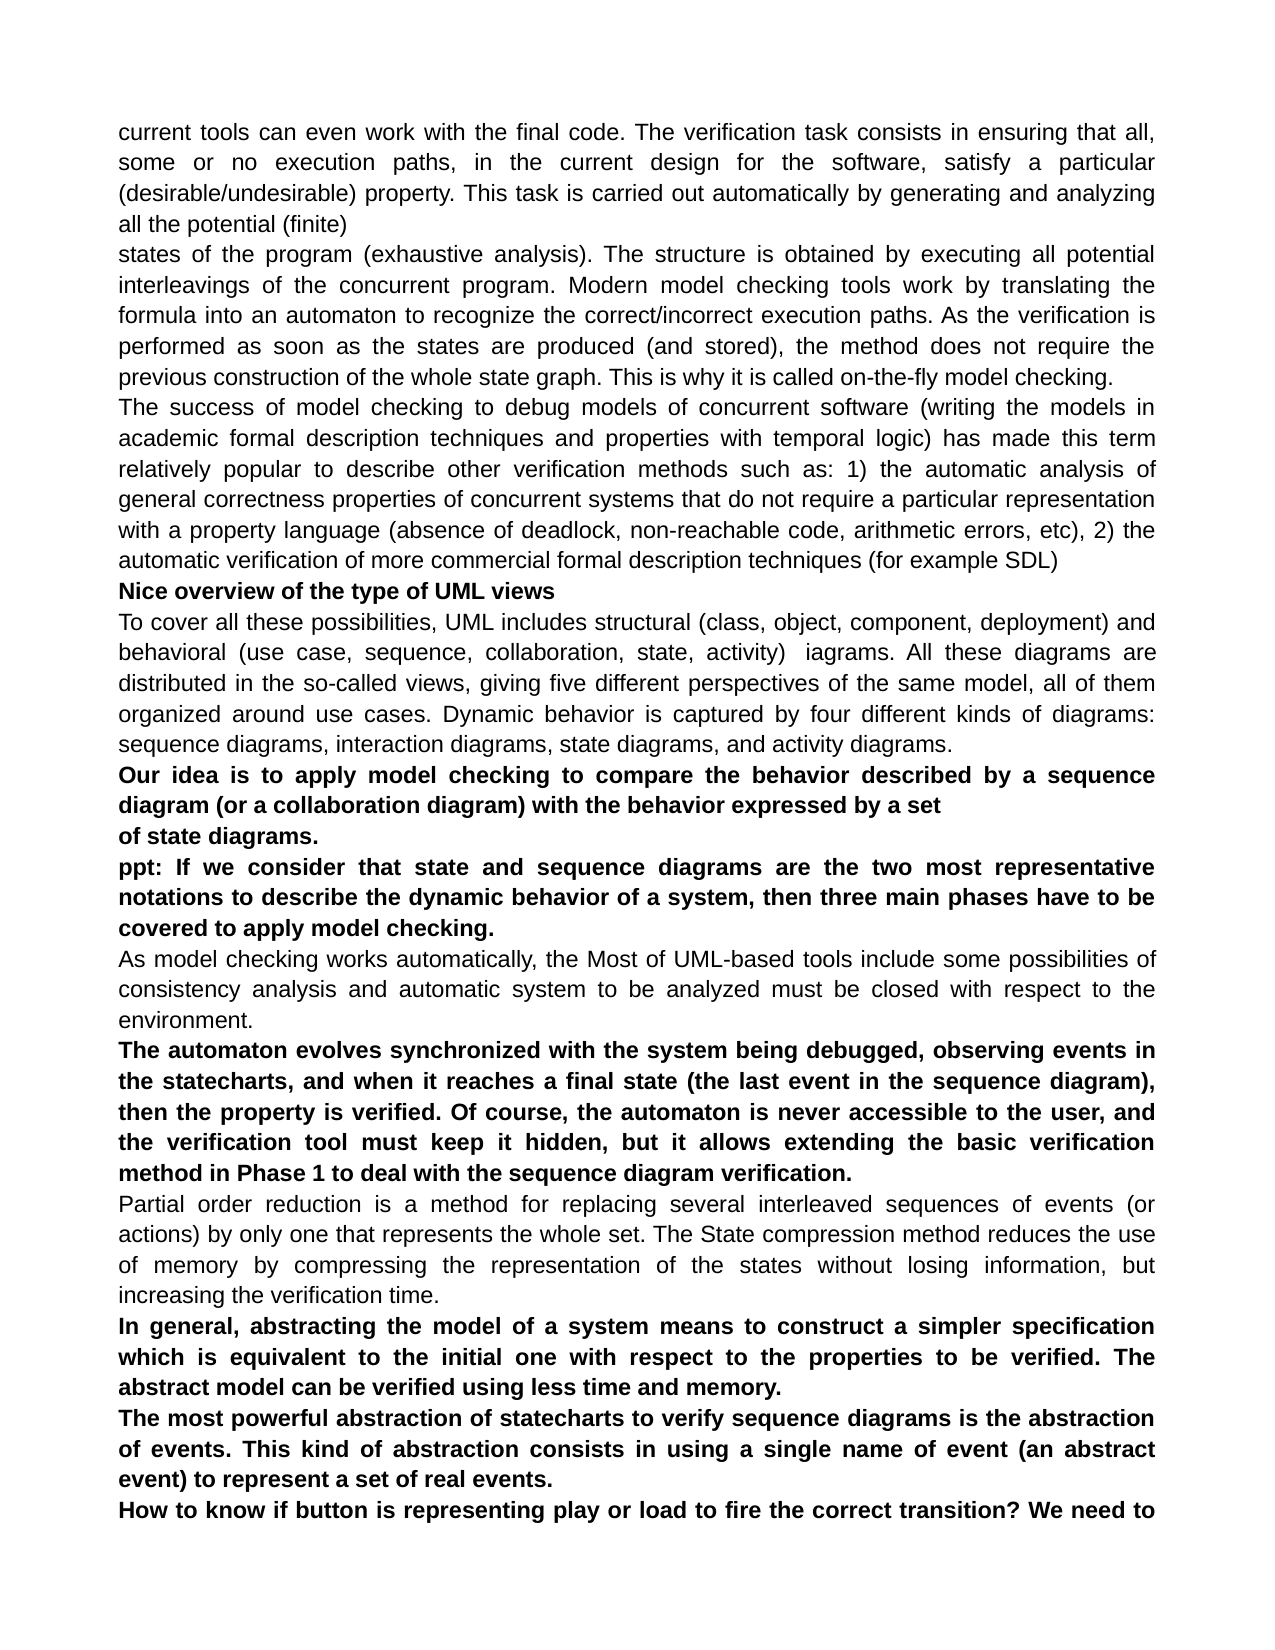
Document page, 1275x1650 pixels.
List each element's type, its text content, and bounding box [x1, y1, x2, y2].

text Partial order reduction is a method for replacing several interleaved sequences of events (or actions) by only one that represents the whole set. The State compression method reduces the use of memory by compressing the representation of the states without losing information, but increasing the verification time. [118, 1190, 1157, 1309]
text current tools can even work with the final code. The verification task consists in ensuring that all, some or no execution paths, in the current design for the software, satisfy a particular (desirable/undesirable) property. This task is carried out automatically by generating and analyzing all the potential (finite) [118, 118, 1157, 237]
text ppt: If we consider that state and sequence diagrams are the two most representative notations to describe the dynamic behavior of a system, then three main phases have to be covered to apply model checking. [118, 853, 1157, 941]
text Our idea is to apply model checking to compare the behavior described by a sequence diagram (or a collaboration diagram) with the behavior expressed by a set [118, 761, 1157, 819]
text To cover all these possibilities, UML includes structural (class, object, component, deployment) and behavioral (use case, sequence, collaboration, state, activity) iagrams. All these diagrams are distributed in the so-called views, giving five different perspectives of the same model, all of them organized around use cases. Dynamic behavior is captured by four different kinds of diagrams: sequence diagrams, interaction diagrams, state diagrams, and activity diagrams. [118, 608, 1157, 757]
text The automaton evolves synchronized with the system being debugged, observing events in the statecharts, and when it reaches a final state (the last event in the sequence diagram), then the property is verified. Of course, the automaton is never accessible to the user, and the verification tool must keep it hidden, but it allows extending the basic verification method in Phase 1 to deal with the sequence diagram verification. [118, 1037, 1157, 1186]
text How to know if button is representing play or load to fire the correct transition? We need to [118, 1496, 1157, 1523]
text of state diagrams. [118, 822, 1157, 849]
text In general, abstracting the model of a system means to construct a simpler specification which is equivalent to the initial one with respect to the properties to be verified. The abstract model can be verified using less time and memory. [118, 1312, 1157, 1401]
text The success of model checking to debug models of concurrent software (writing the models in academic formal description techniques and properties with temporal logic) has made this term relatively popular to describe other verification methods such as: 1) the automatic analysis of general correctness properties of concurrent systems that do not require a particular representation with a property language (absence of deadlock, non-reachable code, arithmetic errors, etc), 2) the automatic verification of more commercial formal description techniques (for example SDL) [118, 394, 1157, 574]
text Nice overview of the type of UML views [118, 577, 1157, 604]
text As model checking works automatically, the Most of UML-based tools include some possibilities of consistency analysis and automatic system to be analyzed must be closed with respect to the environment. [118, 945, 1157, 1033]
text The most powerful abstraction of statecharts to verify sequence diagrams is the abstraction of events. This kind of abstraction consists in using a single name of event (an abstract event) to represent a set of real events. [118, 1404, 1157, 1492]
text states of the program (exhaustive analysis). The structure is obtained by executing all potential interleavings of the concurrent program. Modern model checking tools work by translating the formula into an automaton to recognize the correct/incorrect execution paths. As the verification is performed as soon as the states are produced (and stored), the method does not require the previous construction of the whole state graph. This is why it is called on-the-fly model checking. [118, 241, 1157, 390]
